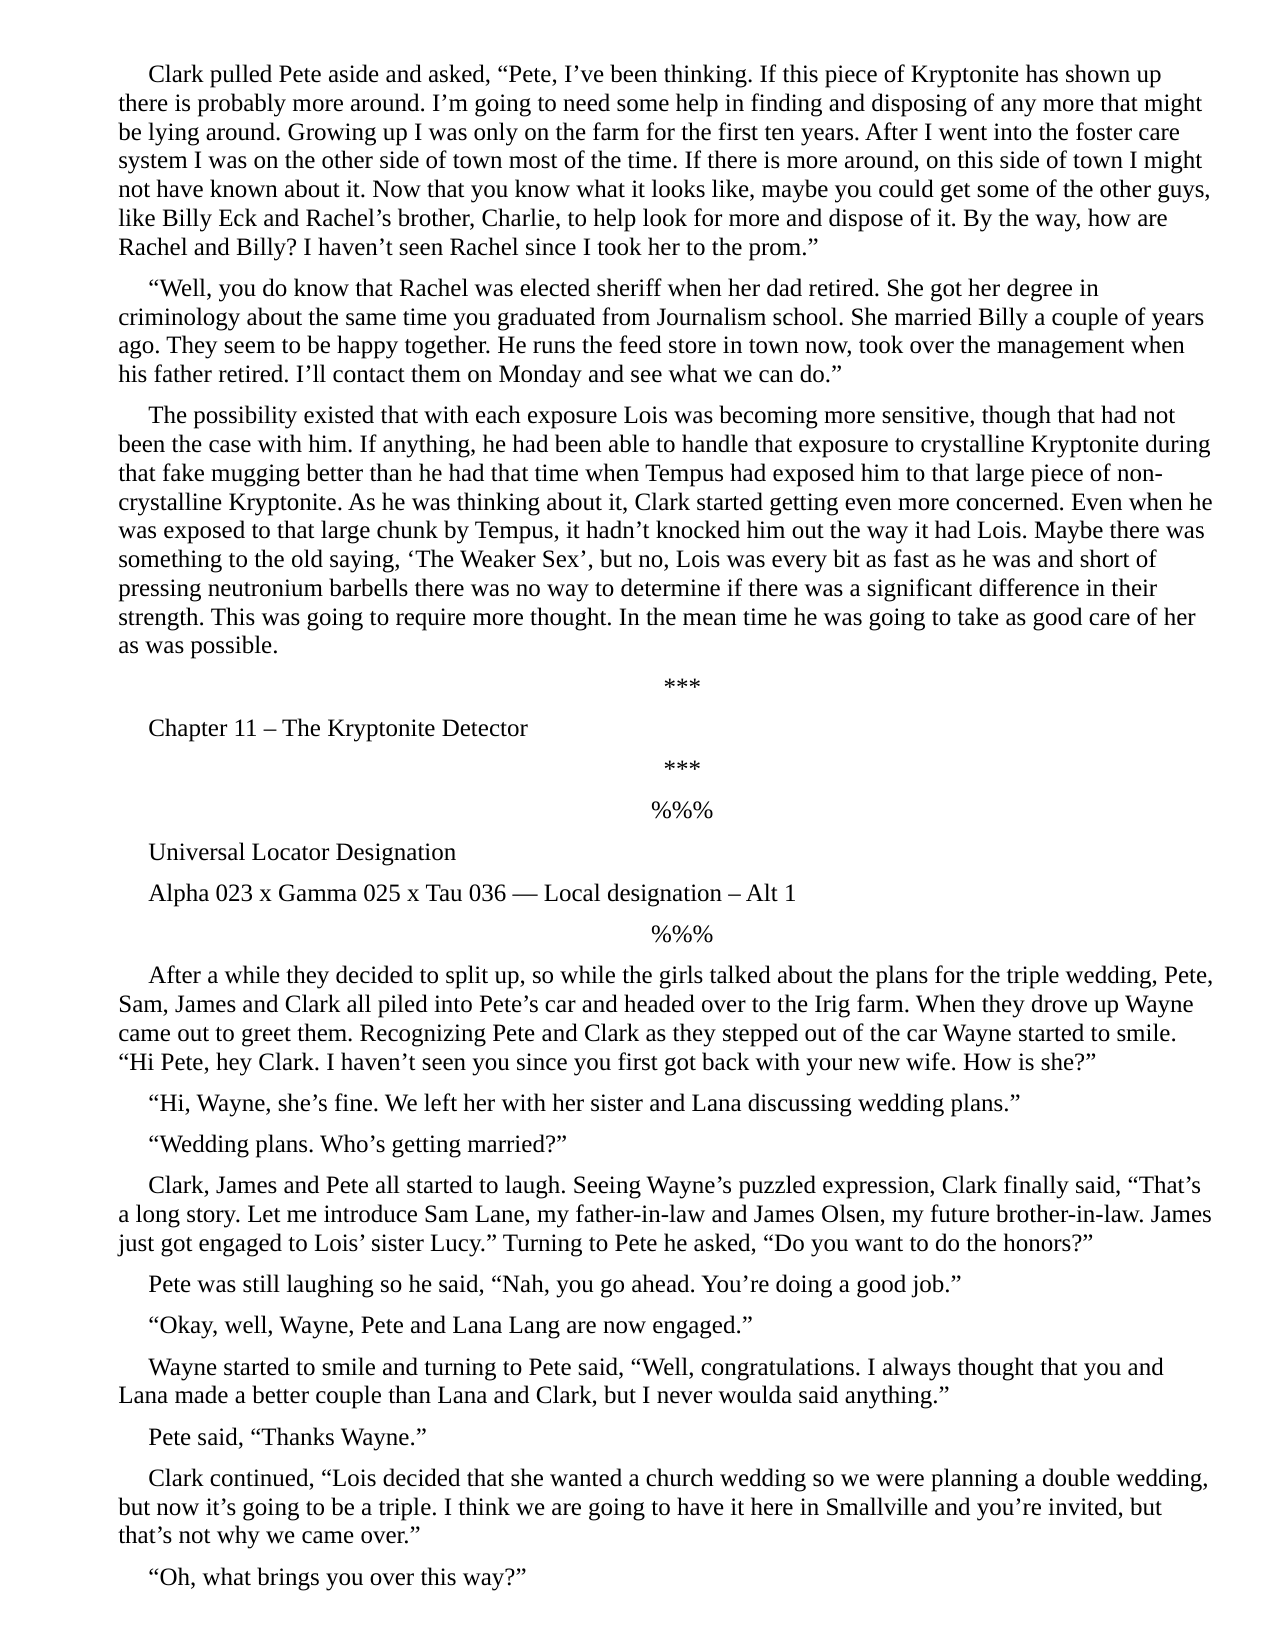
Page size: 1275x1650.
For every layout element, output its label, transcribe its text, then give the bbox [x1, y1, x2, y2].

text Pete said, “Thanks Wayne.” [118, 1422, 1216, 1450]
text After a while they decided to split up, so while the girls talked about the plans for the triple wedding, Pete, Sam, James and Clark all piled into Pete’s car and headed over to the Irig farm. When they drove up Wayne came out to greet them. Recognizing Pete and Clark as they stepped out of the car Wayne started to smile. “Hi Pete, hey Clark. I haven’t seen you since you first got back with your new wife. How is she?” [118, 960, 1216, 1075]
text Clark, James and Pete all started to laugh. Seeing Wayne’s puzzled expression, Clark finally said, “That’s a long story. Let me introduce Sam Lane, my father-in-law and James Olsen, my future brother-in-law. James just got engaged to Lois’ sister Lucy.” Turning to Pete he asked, “Do you want to do the honors?” [118, 1170, 1216, 1257]
text %%% [118, 795, 1216, 824]
text “Okay, well, Wayne, Pete and Lana Lang are now engaged.” [118, 1310, 1216, 1339]
text *** [118, 754, 1216, 783]
text Universal Locator Designation [118, 837, 1216, 865]
text Chapter 11 – The Kryptonite Detector [118, 713, 1216, 742]
text “Wedding plans. Who’s getting married?” [118, 1129, 1216, 1158]
text *** [118, 672, 1216, 700]
text Pete was still laughing so he said, “Nah, you go ahead. You’re doing a good job.” [118, 1269, 1216, 1298]
text %%% [118, 919, 1216, 948]
text “Hi, Wayne, she’s fine. We left her with her sister and Lana discussing wedding plans.” [118, 1088, 1216, 1117]
text Wayne started to smile and turning to Pete said, “Well, congratulations. I always thought that you and Lana made a better couple than Lana and Clark, but I never woulda said anything.” [118, 1352, 1216, 1409]
text Clark continued, “Lois decided that she wanted a church wedding so we were planning a double wedding, but now it’s going to be a triple. I think we are going to have it here in Smallville and you’re invited, but that’s not why we came over.” [118, 1463, 1216, 1549]
text The possibility existed that with each exposure Lois was becoming more sensitive, though that had not been the case with him. If anything, he had been able to handle that exposure to crystalline Kryptonite during that fake mugging better than he had that time when Tempus had exposed him to that large piece of non-crystalline Kryptonite. As he was thinking about it, Clark started getting even more concerned. Even when he was exposed to that large chunk by Tempus, it hadn’t knocked him out the way it had Lois. Maybe there was something to the old saying, ‘The Weaker Sex’, but no, Lois was every bit as fast as he was and short of pressing neutronium barbells there was no way to determine if there was a significant difference in their strength. This was going to require more thought. In the mean time he was going to take as good care of her as was possible. [118, 400, 1216, 659]
text Clark pulled Pete aside and asked, “Pete, I’ve been thinking. If this piece of Kryptonite has shown up there is probably more around. I’m going to need some help in finding and disposing of any more that might be lying around. Growing up I was only on the farm for the first ten years. After I went into the foster care system I was on the other side of town most of the time. If there is more around, on this side of town I might not have known about it. Now that you know what it looks like, maybe you could get some of the other guys, like Billy Eck and Rachel’s brother, Charlie, to help look for more and dispose of it. By the way, how are Rachel and Billy? I haven’t seen Rachel since I took her to the prom.” [118, 59, 1216, 260]
text “Well, you do know that Rachel was elected sheriff when her dad retired. She got her degree in criminology about the same time you graduated from Journalism school. She married Billy a couple of years ago. They seem to be happy together. He runs the feed store in town now, took over the management when his father retired. I’ll contact them on Monday and see what we can do.” [118, 273, 1216, 388]
text “Oh, what brings you over this way?” [118, 1562, 1216, 1590]
text Alpha 023 x Gamma 025 x Tau 036 — Local designation – Alt 1 [118, 878, 1216, 907]
